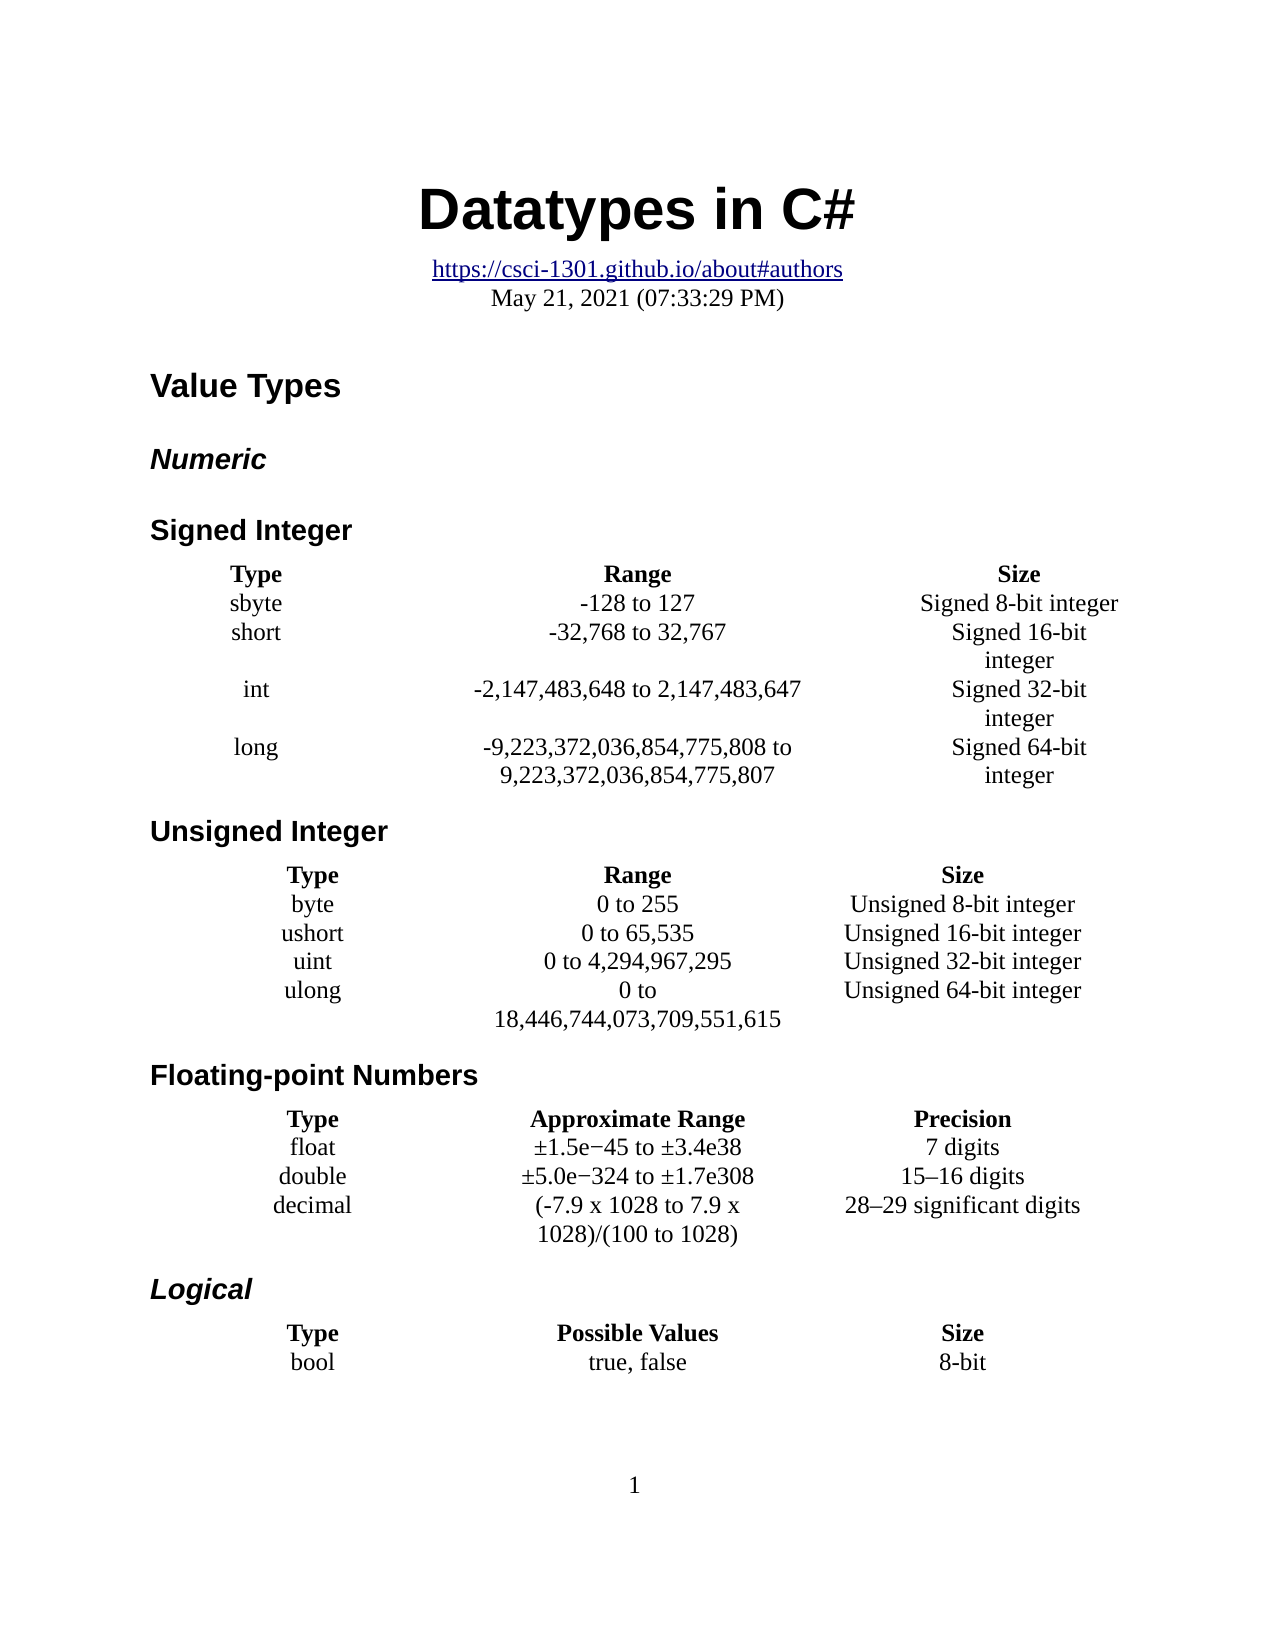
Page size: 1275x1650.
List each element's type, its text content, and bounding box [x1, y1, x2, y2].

subtitle Unsigned Integer [150, 814, 1125, 848]
table_cell ±1.5e−45 to ±3.4e38 [475, 1133, 800, 1161]
table_cell -9,223,372,036,854,775,808 to 9,223,372,036,854,775,807 [362, 732, 913, 789]
table_cell short [150, 617, 362, 674]
table_cell long [150, 732, 362, 789]
table_cell 8-bit [800, 1347, 1125, 1376]
table_cell 0 to 65,535 [475, 918, 800, 946]
subtitle Numeric [150, 442, 1125, 476]
table_cell true, false [475, 1347, 800, 1376]
table_cell int [150, 674, 362, 732]
subtitle Signed Integer [150, 513, 1125, 547]
table_cell Unsigned 8-bit integer [800, 889, 1125, 918]
table_cell float [150, 1133, 475, 1161]
table_cell 0 to 255 [475, 889, 800, 918]
table_cell 0 to 18,446,744,073,709,551,615 [475, 975, 800, 1033]
text https://csci-1301.github.io/about#authors [150, 254, 1125, 283]
table_cell Unsigned 16-bit integer [800, 918, 1125, 946]
table_cell -2,147,483,648 to 2,147,483,647 [362, 674, 913, 732]
table_cell ±5.0e−324 to ±1.7e308 [475, 1161, 800, 1190]
table_cell Signed 16-bit integer [913, 617, 1125, 674]
table_header Precision [800, 1104, 1125, 1132]
table_cell Unsigned 32-bit integer [800, 946, 1125, 975]
table_cell 28–29 significant digits [800, 1190, 1125, 1247]
table_cell ulong [150, 975, 475, 1033]
table_cell bool [150, 1347, 475, 1376]
table_cell decimal [150, 1190, 475, 1247]
table_cell Unsigned 64-bit integer [800, 975, 1125, 1033]
table_header Size [800, 1319, 1125, 1347]
table_cell 0 to 4,294,967,295 [475, 946, 800, 975]
table_cell 7 digits [800, 1133, 1125, 1161]
table_cell Signed 64-bit integer [913, 732, 1125, 789]
table_header Type [150, 860, 475, 889]
table_cell Signed 8-bit integer [913, 588, 1125, 617]
table_cell -128 to 127 [362, 588, 913, 617]
text May 21, 2021 (07:33:29 PM) [150, 283, 1125, 312]
subtitle Floating-point Numbers [150, 1058, 1125, 1091]
table_header Range [362, 559, 913, 588]
table_cell -32,768 to 32,767 [362, 617, 913, 674]
subtitle Value Types [150, 366, 1125, 404]
table_cell (-7.9 x 1028 to 7.9 x 1028)/(100 to 1028) [475, 1190, 800, 1247]
table_header Possible Values [475, 1319, 800, 1347]
table_cell Signed 32-bit integer [913, 674, 1125, 732]
title Datatypes in C# [150, 175, 1125, 242]
table_header Approximate Range [475, 1104, 800, 1132]
table_header Type [150, 1104, 475, 1132]
table_cell ushort [150, 918, 475, 946]
subtitle Logical [150, 1272, 1125, 1306]
table_header Size [800, 860, 1125, 889]
table_header Type [150, 1319, 475, 1347]
table_cell 15–16 digits [800, 1161, 1125, 1190]
table_cell byte [150, 889, 475, 918]
table_cell double [150, 1161, 475, 1190]
table_header Type [150, 559, 362, 588]
table_cell uint [150, 946, 475, 975]
table_header Size [913, 559, 1125, 588]
table_header Range [475, 860, 800, 889]
table_cell sbyte [150, 588, 362, 617]
